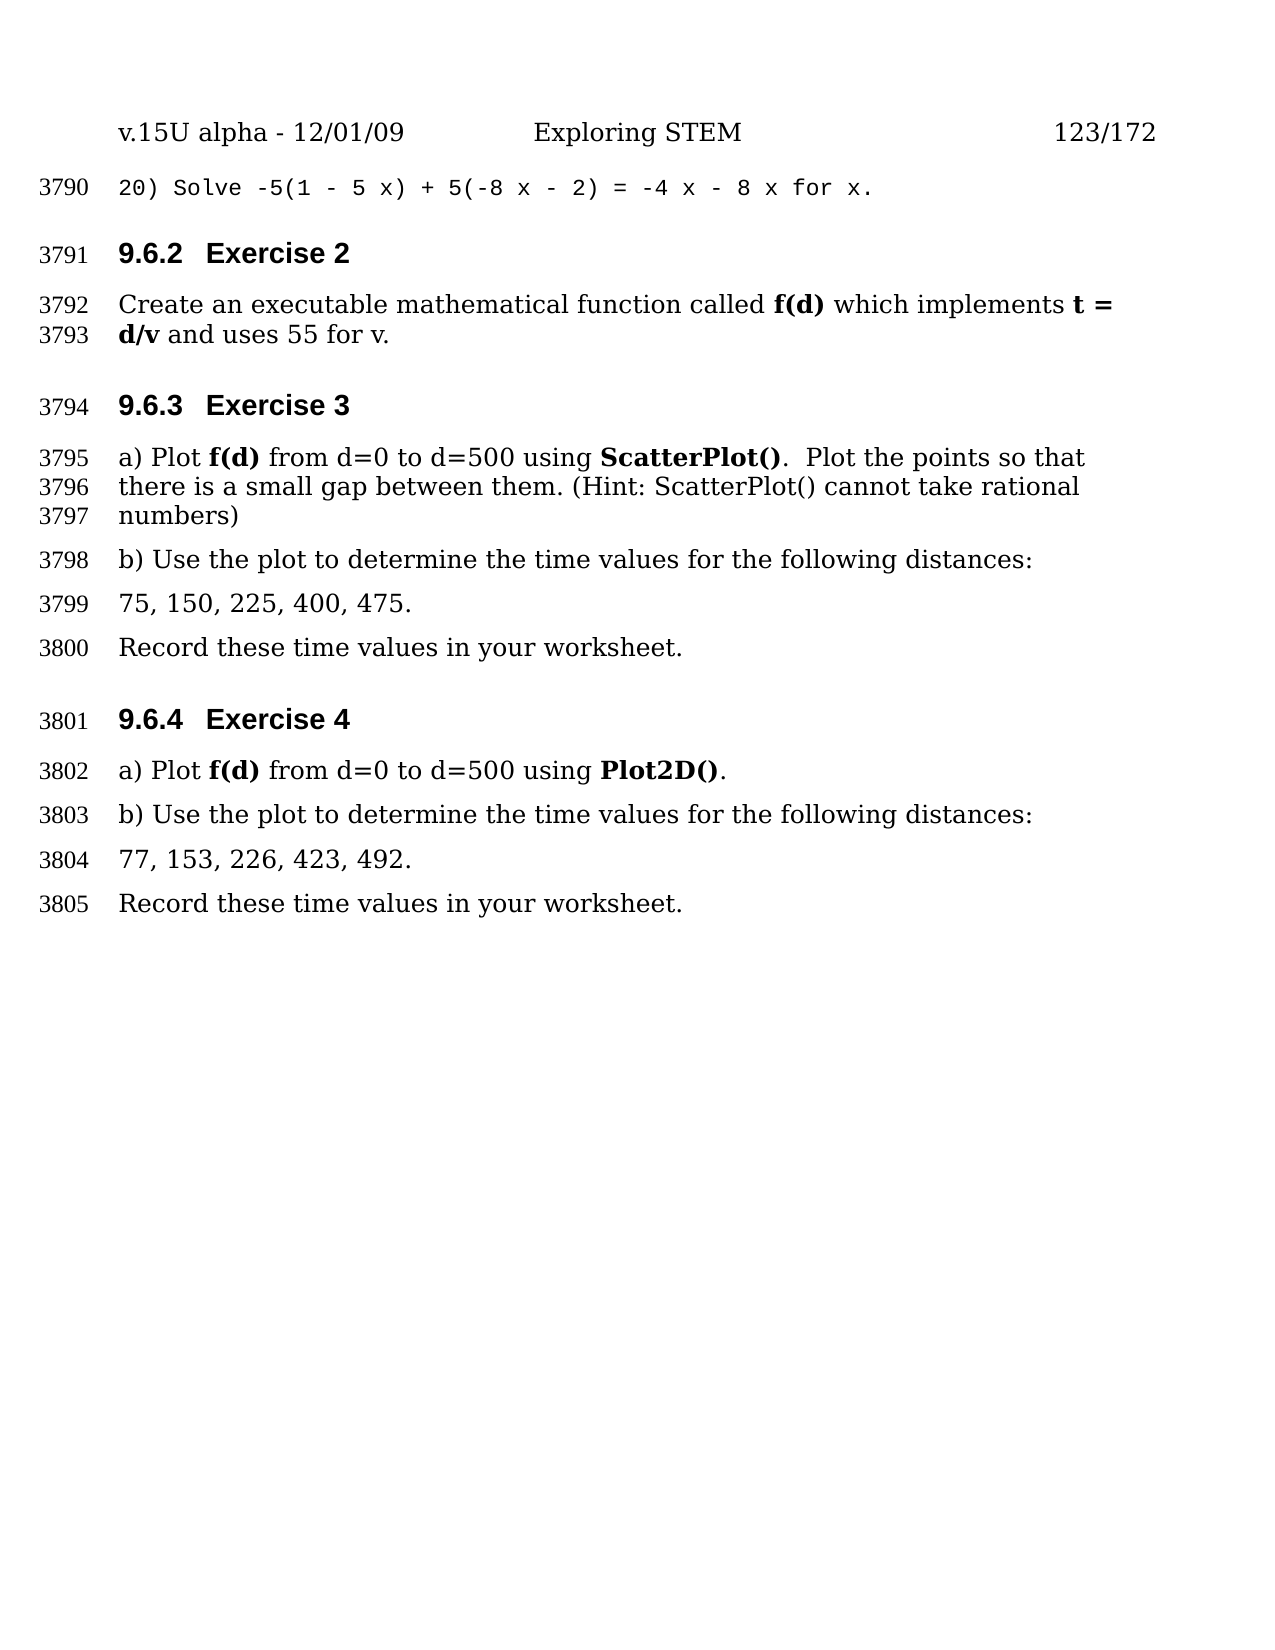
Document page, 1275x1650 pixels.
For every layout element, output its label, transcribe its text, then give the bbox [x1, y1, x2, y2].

text b) Use the plot to determine the time values for the following distances: [118, 801, 1157, 830]
text Record these time values in your worksheet. [118, 633, 1157, 663]
subtitle Exercise 3 [118, 388, 1157, 422]
subtitle Exercise 2 [118, 236, 1157, 269]
text Create an executable mathematical function called f(d) which implements t = d/v and uses 55 for v. [118, 290, 1157, 349]
text b) Use the plot to determine the time values for the following distances: [118, 545, 1157, 574]
text a) Plot f(d) from d=0 to d=500 using Plot2D(). [118, 756, 1157, 786]
text 20) Solve -5(1 - 5 x) + 5(-8 x - 2) = -4 x - 8 x for x. [118, 177, 1157, 203]
text 75, 150, 225, 400, 475. [118, 589, 1157, 618]
subtitle Exercise 4 [118, 702, 1157, 735]
text 77, 153, 226, 423, 492. [118, 845, 1157, 874]
text Record these time values in your worksheet. [118, 889, 1157, 918]
text a) Plot f(d) from d=0 to d=500 using ScatterPlot(). Plot the points so that there is a small gap between them. (Hint: ScatterPlot() cannot take rational numbers) [118, 442, 1157, 530]
